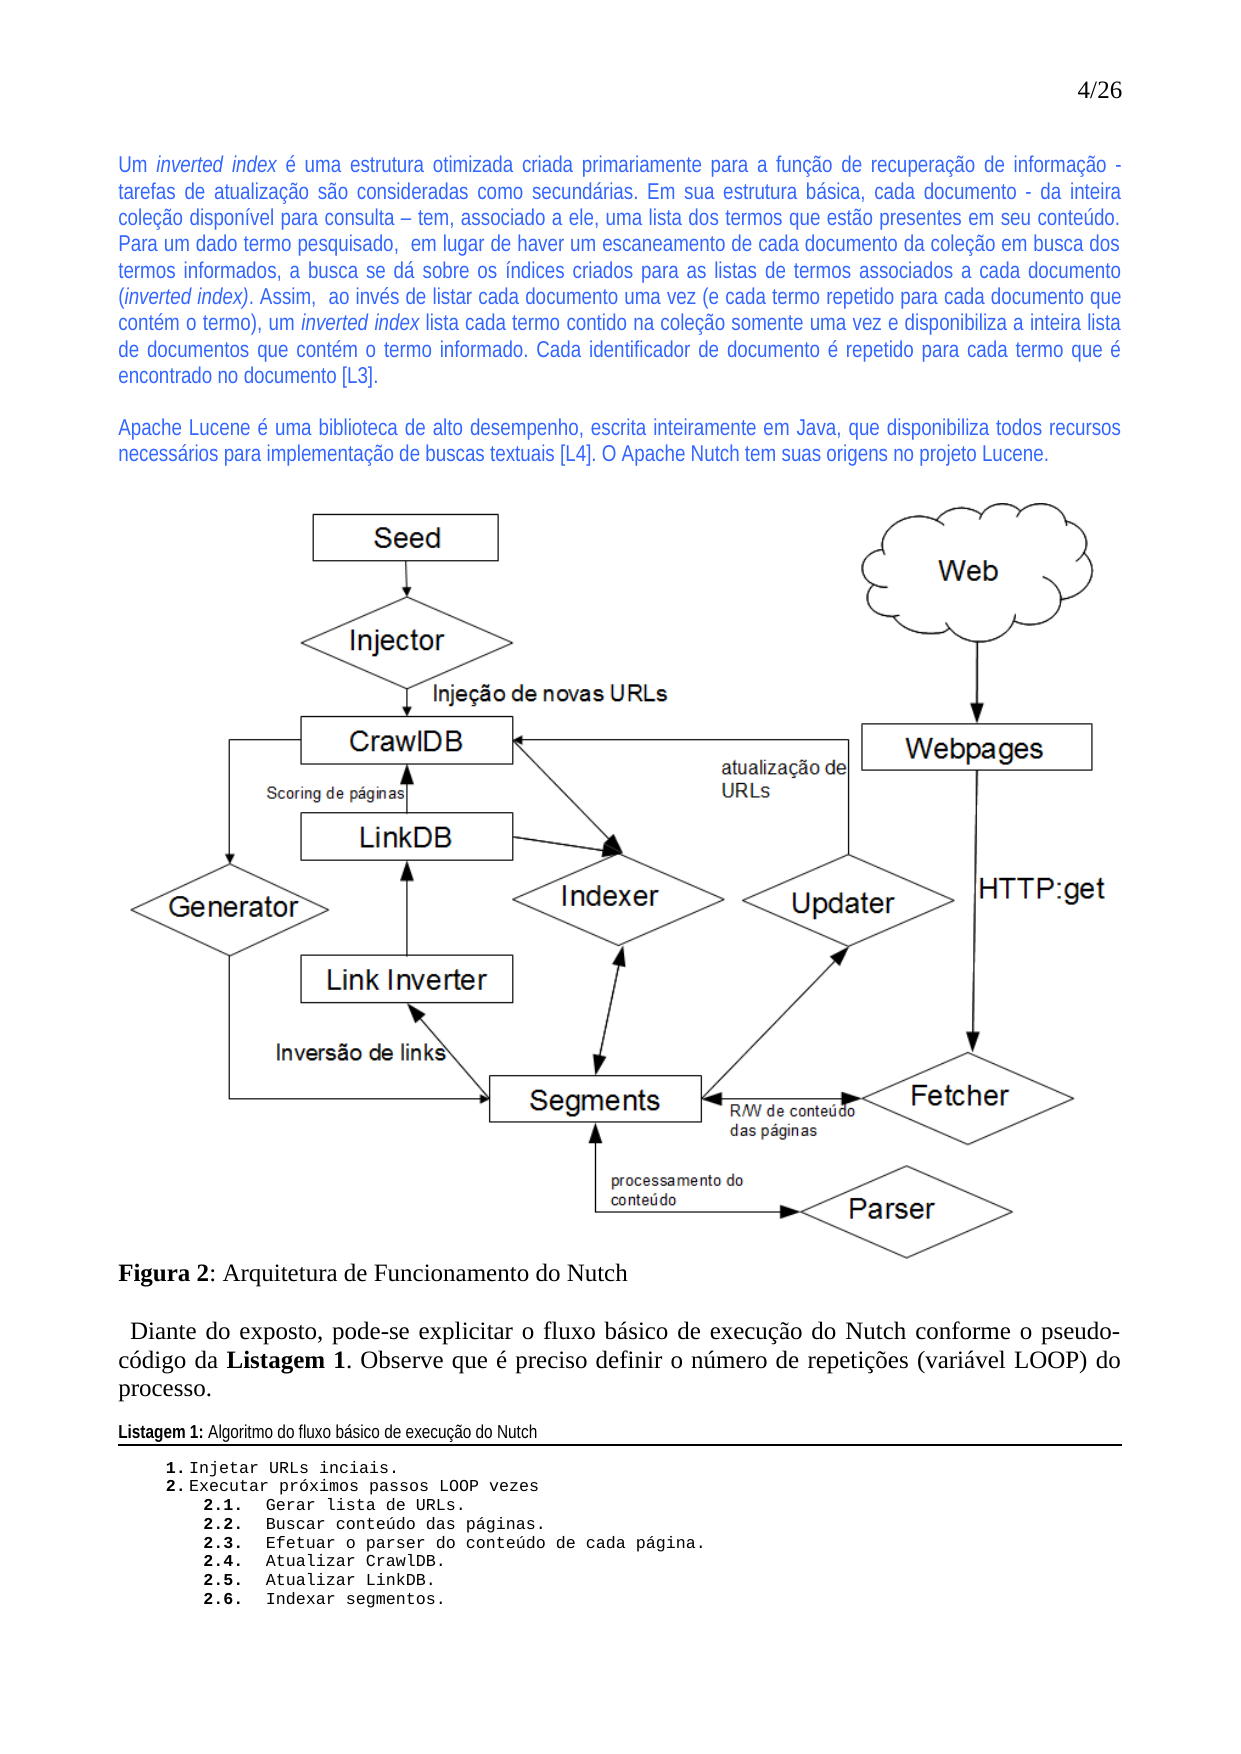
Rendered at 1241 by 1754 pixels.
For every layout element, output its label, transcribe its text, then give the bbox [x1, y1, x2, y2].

list Gerar lista de URLs. [193, 1496, 1122, 1514]
list Executar próximos passos LOOP vezes [156, 1477, 1122, 1496]
picture [129, 503, 1123, 1259]
text Diante do exposto, pode-se explicitar o fluxo básico de execução do Nutch conforme o pseudo-código da Listagem 1. Observe que é preciso definir o número de repetições (variável LOOP) do processo. [118, 1316, 1122, 1402]
list Efetuar o parser do conteúdo de cada página. [193, 1533, 1122, 1552]
list Injetar URLs inciais. [156, 1458, 1122, 1477]
list Atualizar LinkDB. [193, 1571, 1122, 1589]
list Indexar segmentos. [193, 1589, 1122, 1608]
list Listagem 1: Algoritmo do fluxo básico de execução do Nutch [118, 1421, 1122, 1444]
text Um inverted index é uma estrutura otimizada criada primariamente para a função de recuperação de informação - tarefas de atualização são consideradas como secundárias. Em sua estrutura básica, cada documento - da inteira coleção disponível para consulta – tem, associado a ele, uma lista dos termos que estão presentes em seu conteúdo. Para um dado termo pesquisado, em lugar de haver um escaneamento de cada documento da coleção em busca dos termos informados, a busca se dá sobre os índices criados para as listas de termos associados a cada documento (inverted index). Assim, ao invés de listar cada documento uma vez (e cada termo repetido para cada documento que contém o termo), um inverted index lista cada termo contido na coleção somente uma vez e disponibiliza a inteira lista de documentos que contém o termo informado. Cada identificador de documento é repetido para cada termo que é encontrado no documento [L3]. [118, 151, 1122, 388]
list Atualizar CrawlDB. [193, 1552, 1122, 1571]
list Buscar conteúdo das páginas. [193, 1514, 1122, 1533]
text Figura 2: Arquitetura de Funcionamento do Nutch [118, 1259, 1122, 1287]
text Apache Lucene é uma biblioteca de alto desempenho, escrita inteiramente em Java, que disponibiliza todos recursos necessários para implementação de buscas textuais [L4]. O Apache Nutch tem suas origens no projeto Lucene. [118, 413, 1122, 466]
